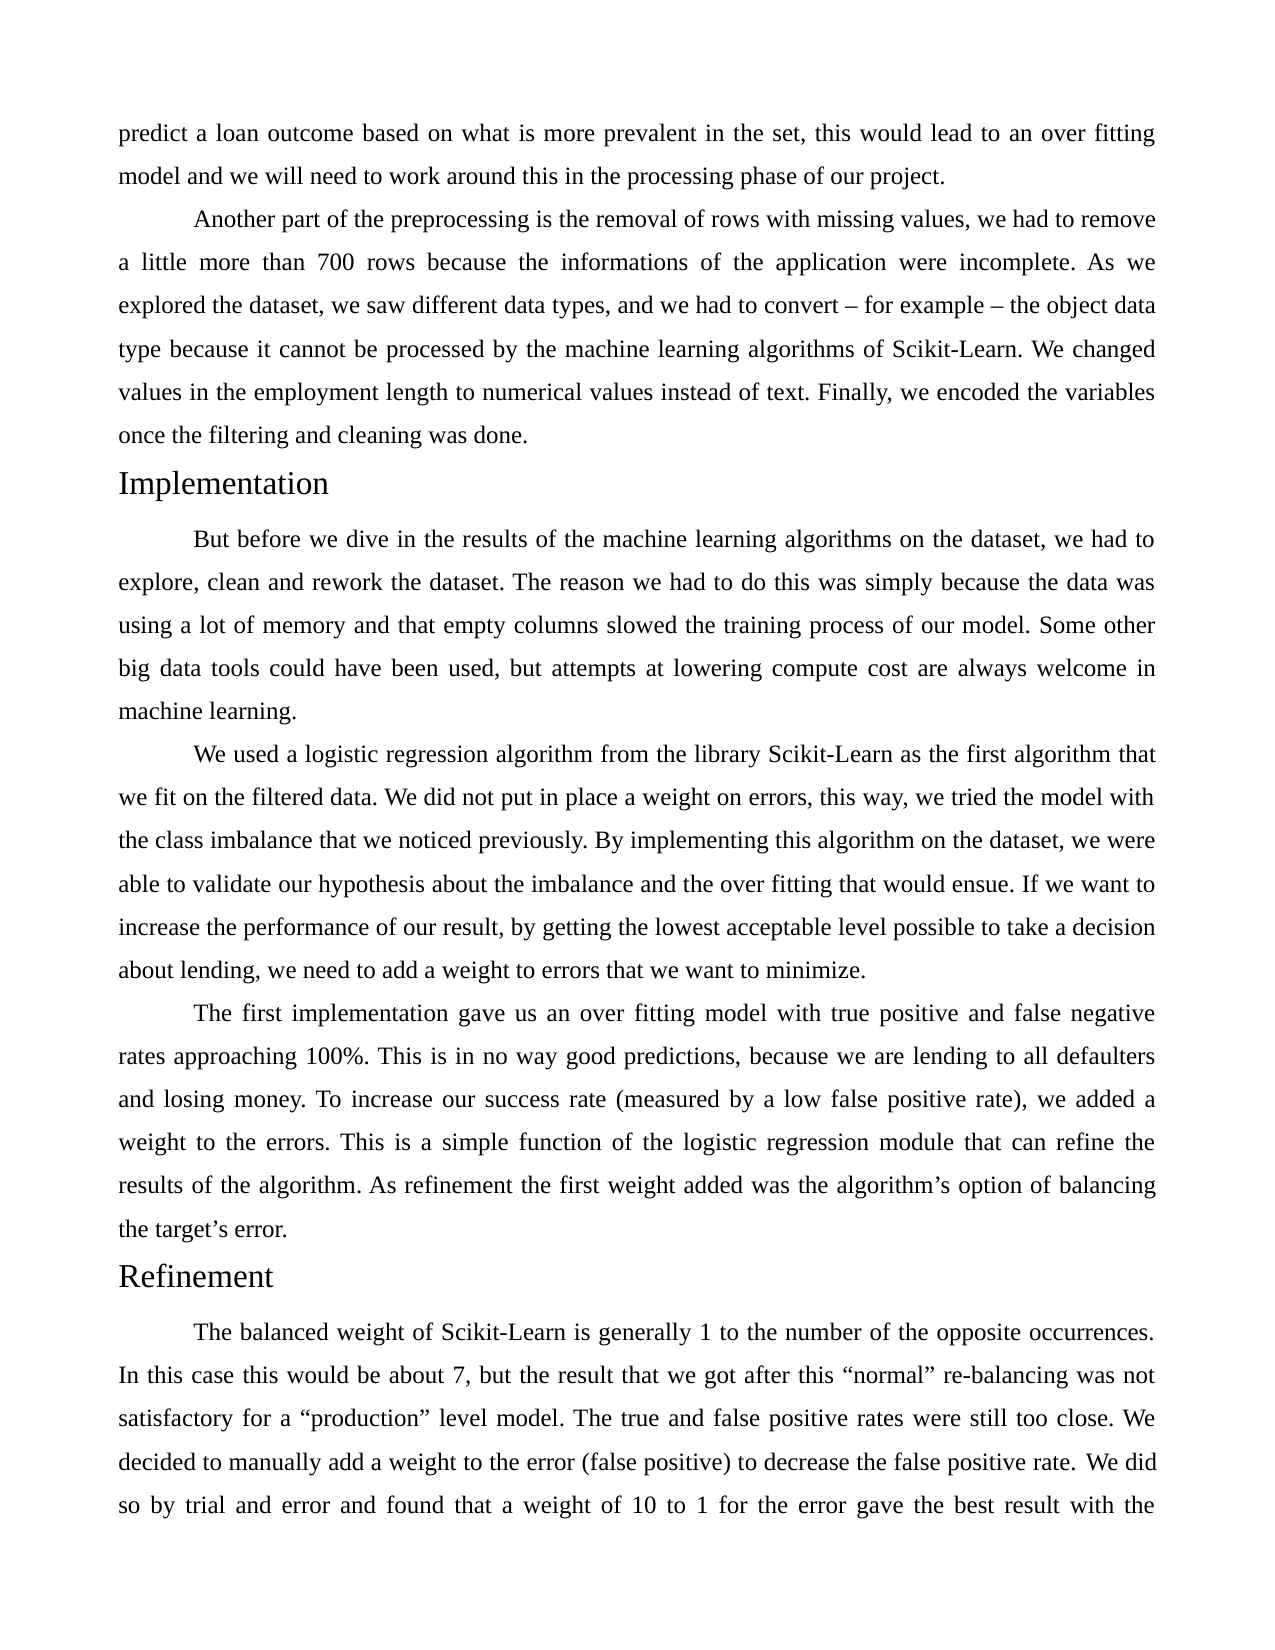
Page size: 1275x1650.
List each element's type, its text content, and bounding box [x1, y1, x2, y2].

text But before we dive in the results of the machine learning algorithms on the dataset, we had to explore, clean and rework the dataset. The reason we had to do this was simply because the data was using a lot of memory and that empty columns slowed the training process of our model. Some other big data tools could have been used, but attempts at lowering compute cost are always welcome in machine learning. [118, 524, 1157, 725]
text Another part of the preprocessing is the removal of rows with missing values, we had to remove a little more than 700 rows because the informations of the application were incomplete. As we explored the dataset, we saw different data types, and we had to convert – for example – the object data type because it cannot be processed by the machine learning algorithms of Scikit-Learn. We changed values in the employment length to numerical values instead of text. Finally, we encoded the variables once the filtering and cleaning was done. [118, 204, 1157, 449]
text The first implementation gave us an over fitting model with true positive and false negative rates approaching 100%. This is in no way good predictions, because we are lending to all defaulters and losing money. To increase our success rate (measured by a low false positive rate), we added a weight to the errors. This is a simple function of the logistic regression module that can refine the results of the algorithm. As refinement the first weight added was the algorithm’s option of balancing the target’s error. [118, 998, 1157, 1242]
text We used a logistic regression algorithm from the library Scikit-Learn as the first algorithm that we fit on the filtered data. We did not put in place a weight on errors, this way, we tried the model with the class imbalance that we noticed previously. By implementing this algorithm on the dataset, we were able to validate our hypothesis about the imbalance and the over fitting that would ensue. If we want to increase the performance of our result, by getting the lowest acceptable level possible to take a decision about lending, we need to add a weight to errors that we want to minimize. [118, 739, 1157, 984]
text Implementation [118, 463, 1157, 501]
text The balanced weight of Scikit-Learn is generally 1 to the number of the opposite occurrences. In this case this would be about 7, but the result that we got after this “normal” re-balancing was not satisfactory for a “production” level model. The true and false positive rates were still too close. We decided to manually add a weight to the error (false positive) to decrease the false positive rate. We did so by trial and error and found that a weight of 10 to 1 for the error gave the best result with the [118, 1317, 1157, 1518]
text Refinement [118, 1257, 1157, 1295]
text predict a loan outcome based on what is more prevalent in the set, this would lead to an over fitting model and we will need to work around this in the processing phase of our project. [118, 118, 1157, 190]
